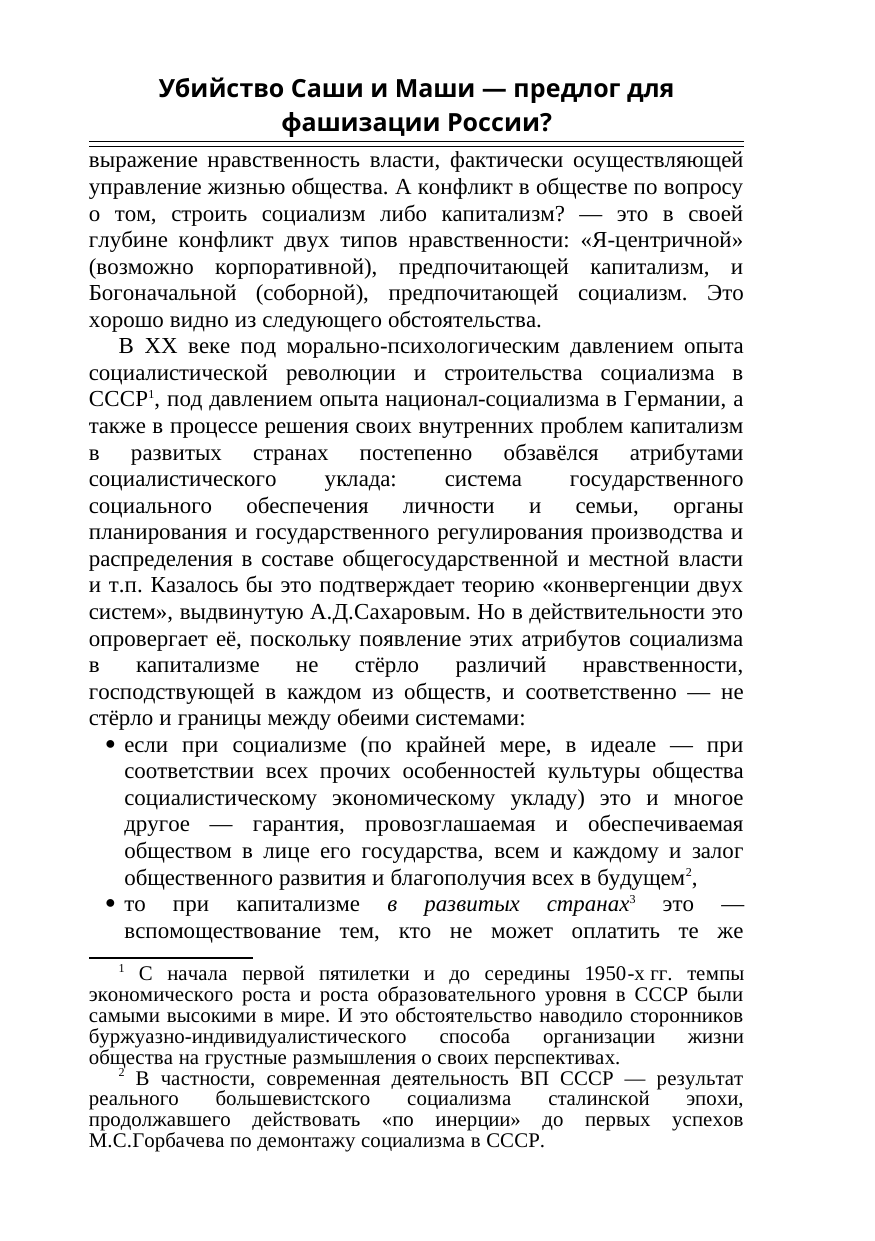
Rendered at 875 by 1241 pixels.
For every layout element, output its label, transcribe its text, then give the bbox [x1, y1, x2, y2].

text С начала первой пятилетки и до середины 1950‑х гг. темпы экономического роста и роста образовательного уровня в СССР были самыми высокими в мире. И это обстоятельство наводило сторонников буржуазно-индивидуалистического способа организации жизни общества на грустные размышления о своих перспективах. [89, 964, 744, 1068]
list В частности, современная деятельность ВП СССР — результат реального большевистского социализма сталинской эпохи, продолжавшего действовать «по инерции» до первых успехов М.С.Горбачева по демонтажу социализма в СССР. [89, 1068, 744, 1152]
list если при социализме (по крайней мере, в идеале — при соответствии всех прочих особенностей культуры общества социалистическому экономическому укладу) это и многое другое — гарантия, провозглашаемая и обеспечиваемая обществом в лице его государства, всем и каждому и залог общественного развития и благополучия всех в будущем, [106, 731, 744, 890]
list то при капитализме в развитых странах это — вспомоществование тем, кто не может оплатить те же [106, 890, 744, 943]
text В ХХ веке под морально-психологическим давлением опыта социалистической революции и строительства социализма в СССР, под давлением опыта национал-социализма в Германии, а также в процессе решения своих внутренних проблем капитализм в развитых странах постепенно обзавёлся атрибутами социалистического уклада: система государственного социального обеспечения личности и семьи, органы планирования и государственного регулирования производства и распределения в составе общегосударственной и местной власти и т.п. Казалось бы это подтверждает теорию «конвергенции двух систем», выдвинутую А.Д.Сахаровым. Но в действительности это опровергает её, поскольку появление этих атрибутов социализма в капитализме не стёрло различий нравственности, господствующей в каждом из обществ, и соответственно — не стёрло и границы между обеими системами: [89, 332, 744, 731]
text выражение нравственность власти, фактически осуществляющей управление жизнью общества. А конфликт в обществе по вопросу о том, строить социализм либо капитализм? — это в своей глубине конфликт двух типов нравственности: «Я-центричной» (возможно корпоративной), предпочитающей капитализм, и Богоначальной (соборной), предпочитающей социализм. Это хорошо видно из следующего обстоятельства. [89, 147, 744, 332]
